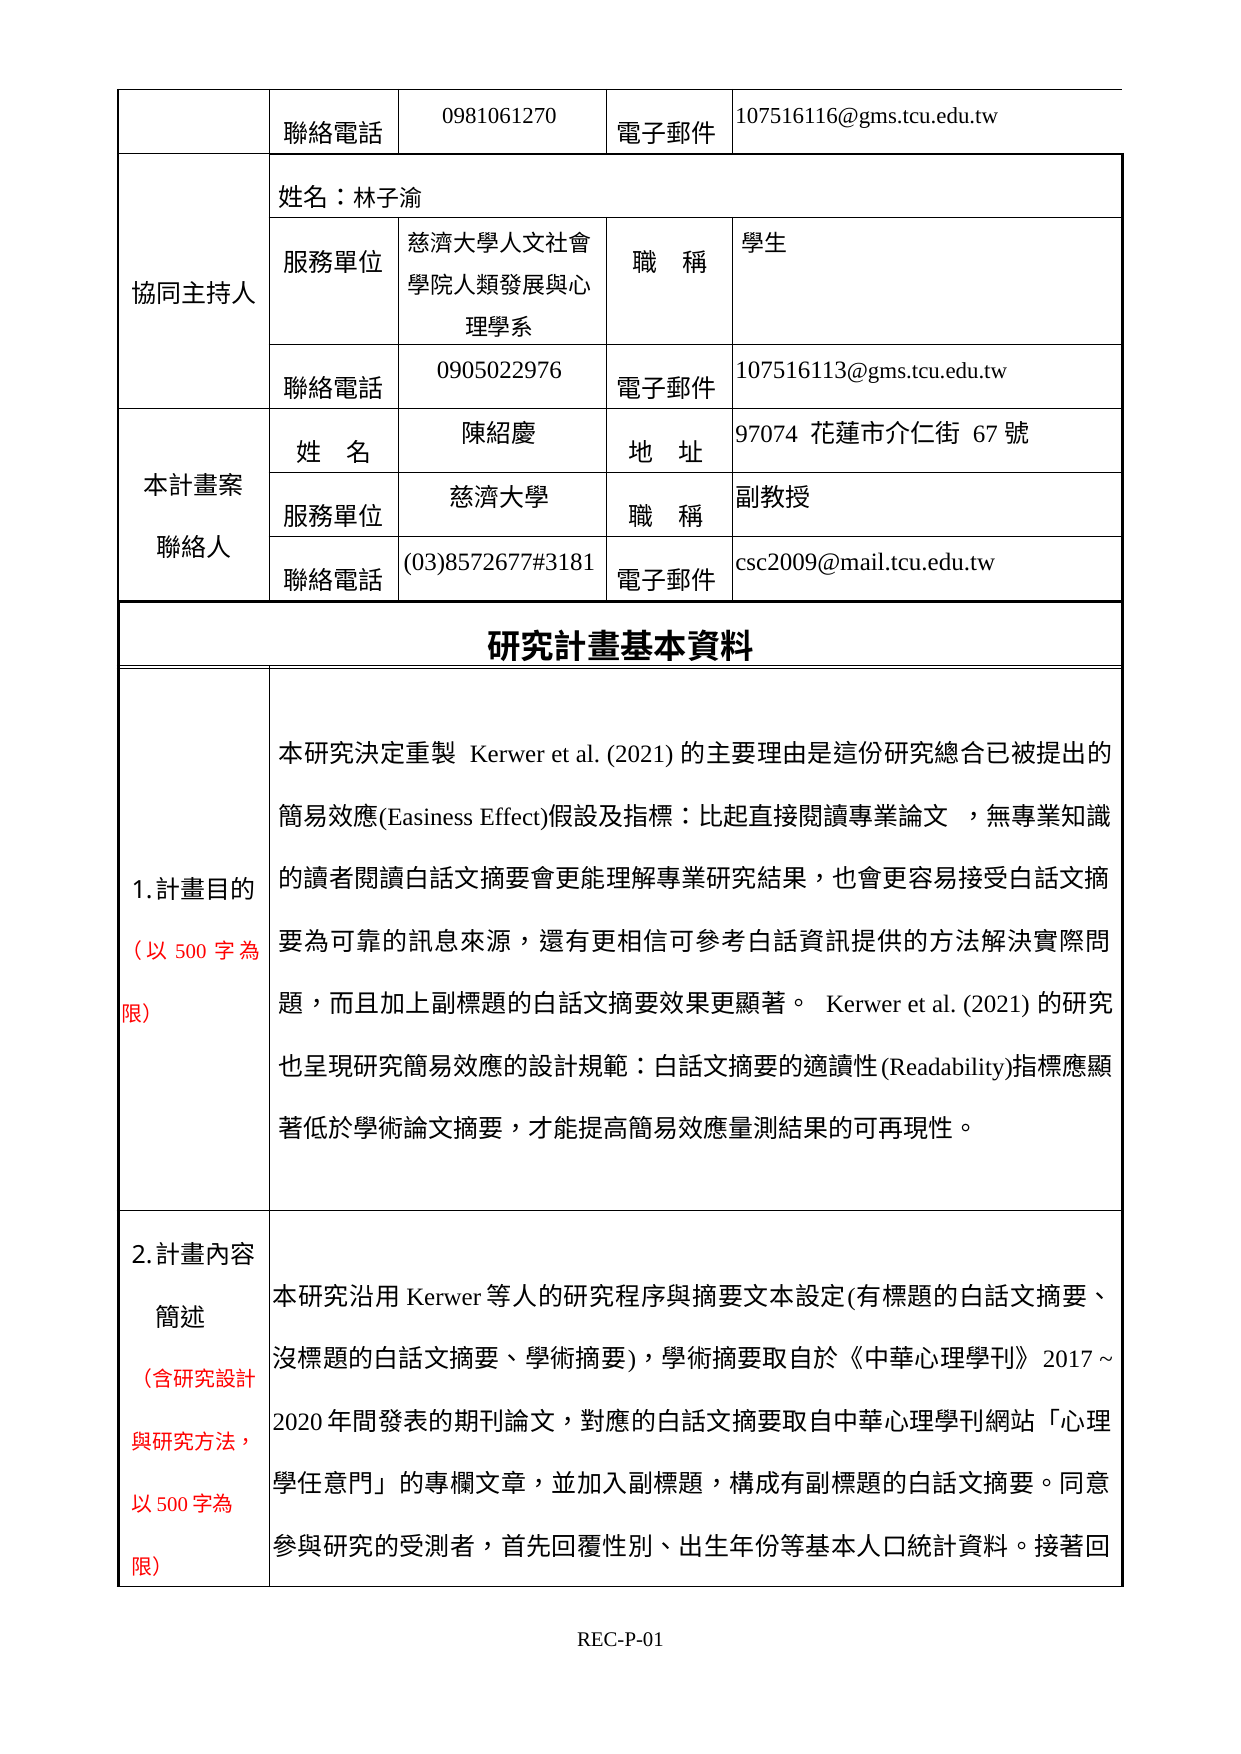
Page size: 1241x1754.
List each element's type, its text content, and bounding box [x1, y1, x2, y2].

table_cell 副教授 [733, 473, 1121, 536]
table_cell 職稱 [607, 218, 732, 343]
table_cell 107516113@gms.tcu.edu.tw [733, 345, 1121, 407]
table_cell 陳紹慶 [399, 409, 606, 472]
table_cell 本計畫案 聯絡人 [119, 409, 269, 600]
table_cell 本研究決定重製 Kerwer et al. (2021) 的主要理由是這份研究總合已被提出的簡易效應(Easiness Effect)假設及指標：比起直接閱讀專業論文 ，無專業知識的讀者閱讀白話文摘要會更能理解專業研究結果，也會更容易接受白話文摘要為可靠的訊息來源，還有更相信可參考白話資訊提供的方法解決實際問題，而且加上副標題的白話文摘要效果更顯著。 Kerwer et al. (2021) 的研究也呈現研究簡易效應的設計規範：白話文摘要的適讀性(Readability)指標應顯著低於學術論文摘要，才能提高簡易效應量測結果的可再現性。 [270, 669, 1121, 1210]
table_cell 97074 花蓮市介仁街 67 號 [733, 409, 1121, 472]
table_cell 地 址 [607, 409, 732, 472]
table_cell 本研究沿用Kerwer等人的研究程序與摘要文本設定(有標題的白話文摘要、沒標題的白話文摘要、學術摘要)，學術摘要取自於《中華心理學刊》2017 ~ 2020年間發表的期刊論文，對應的白話文摘要取自中華心理學刊網站「心理學任意門」的專欄文章，並加入副標題，構成有副標題的白話文摘要。同意參與研究的受測者，首先回覆性別、出生年份等基本人口統計資料。接著回 [270, 1211, 1121, 1586]
table_cell 研究計畫基本資料 [120, 603, 1121, 665]
table_cell 姓 名 [270, 409, 398, 472]
table_cell 0905022976 [399, 345, 606, 407]
table_cell 協同主持人 [119, 154, 269, 407]
table_cell 107516116@gms.tcu.edu.tw [733, 90, 1122, 153]
table_cell [119, 90, 269, 153]
table_cell 聯絡電話 [270, 537, 398, 600]
table_cell (03)8572677#3181 [399, 537, 606, 600]
table_cell 電子郵件 [607, 90, 732, 153]
table_cell 計畫內容簡述 （含研究設計與研究方法，以500字為限） [120, 1211, 269, 1586]
table_cell 聯絡電話 [270, 345, 398, 407]
table_cell 姓名：林子渝 [270, 155, 1121, 217]
table_cell 0981061270 [399, 90, 606, 153]
table_cell 學生 [733, 218, 1121, 343]
table_cell csc2009@mail.tcu.edu.tw [733, 537, 1121, 600]
table_cell 電子郵件 [607, 537, 732, 600]
table_cell 電子郵件 [607, 345, 732, 407]
table_cell 服務單位 [270, 473, 398, 536]
table_cell 計畫目的 （以500字為限） [120, 669, 269, 1210]
table_cell 服務單位 [270, 218, 398, 343]
table_cell 聯絡電話 [270, 90, 398, 153]
table_cell 慈濟大學人文社會學院人類發展與心理學系 [399, 218, 606, 343]
table_cell 慈濟大學 [399, 473, 606, 536]
table_cell 職稱 [607, 473, 732, 536]
